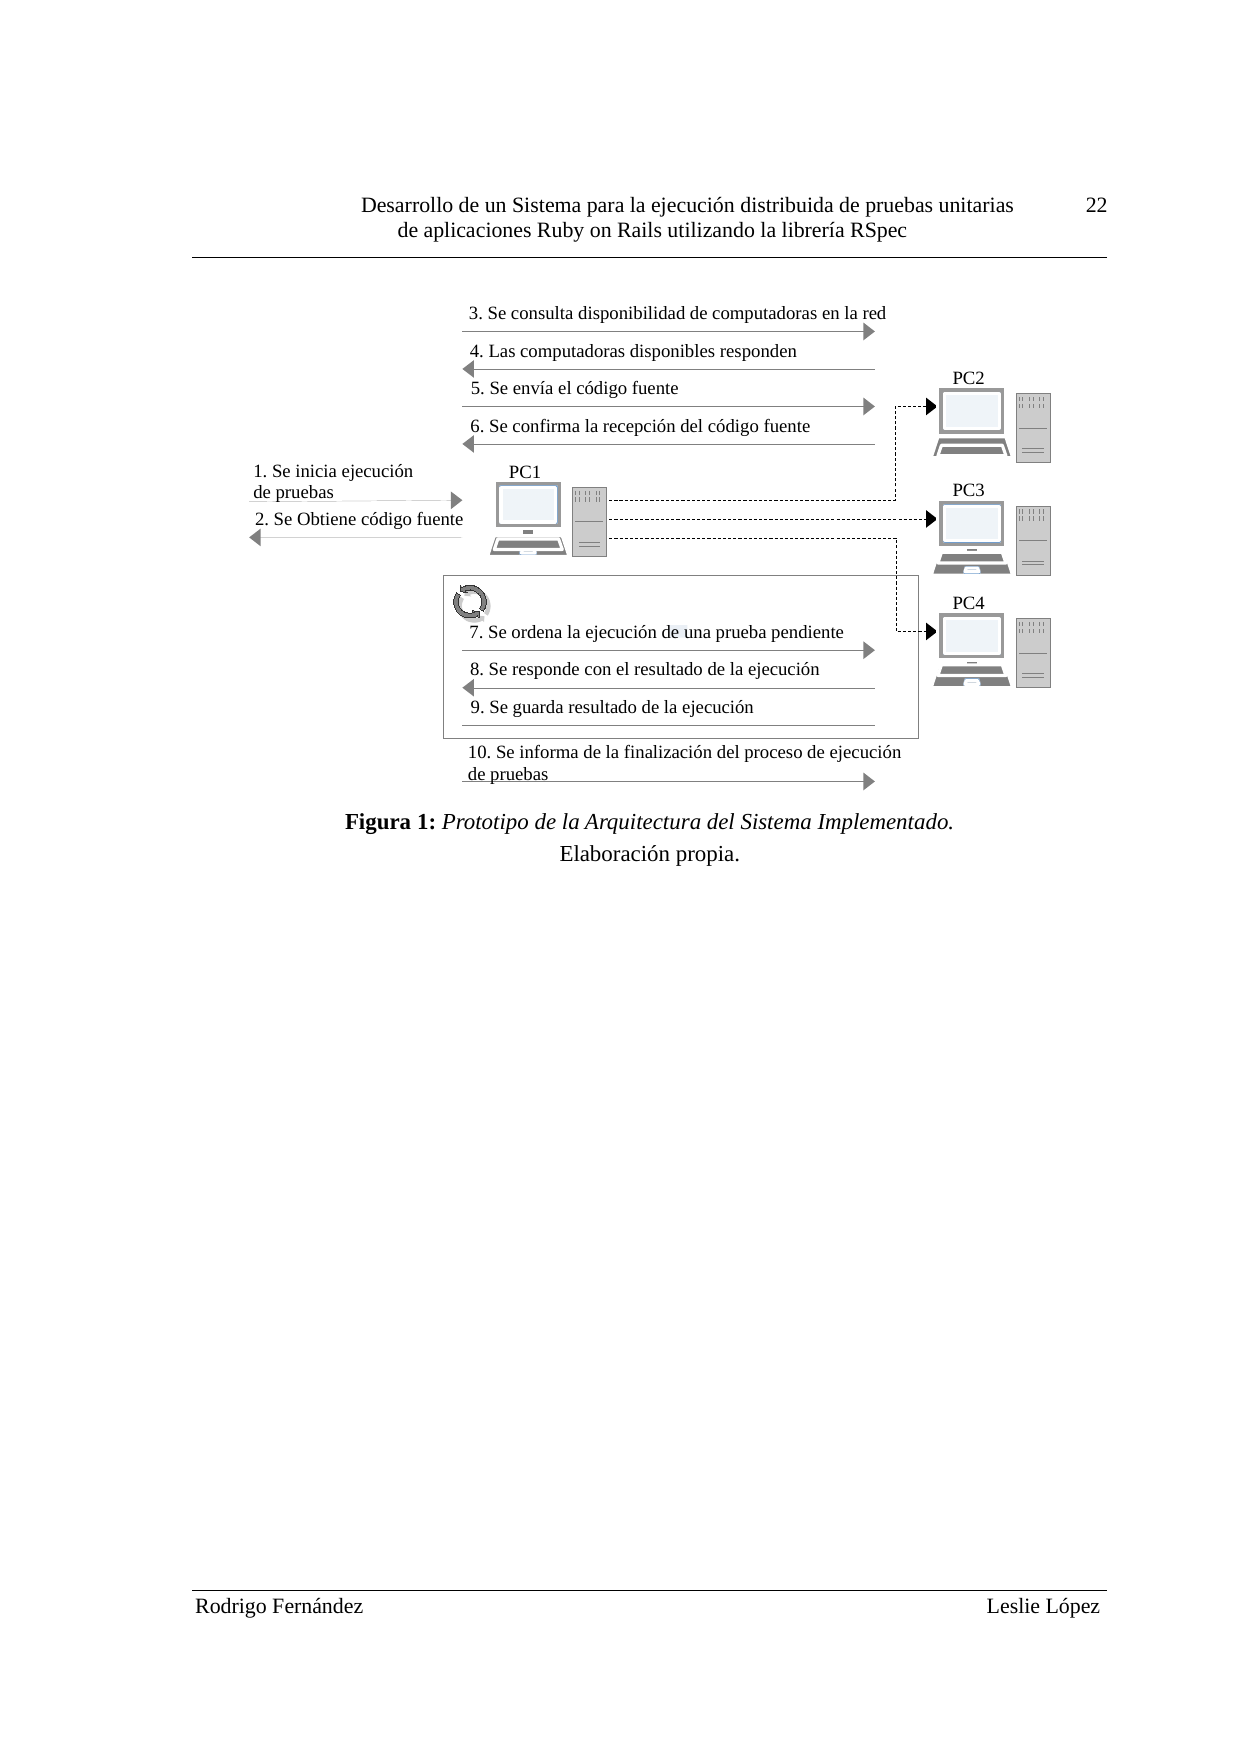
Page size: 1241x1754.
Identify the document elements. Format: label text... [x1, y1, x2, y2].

text Figura 1: Prototipo de la Arquitectura del Sistema Implementado. [210, 808, 1089, 834]
text Elaboración propia. [210, 840, 1089, 867]
